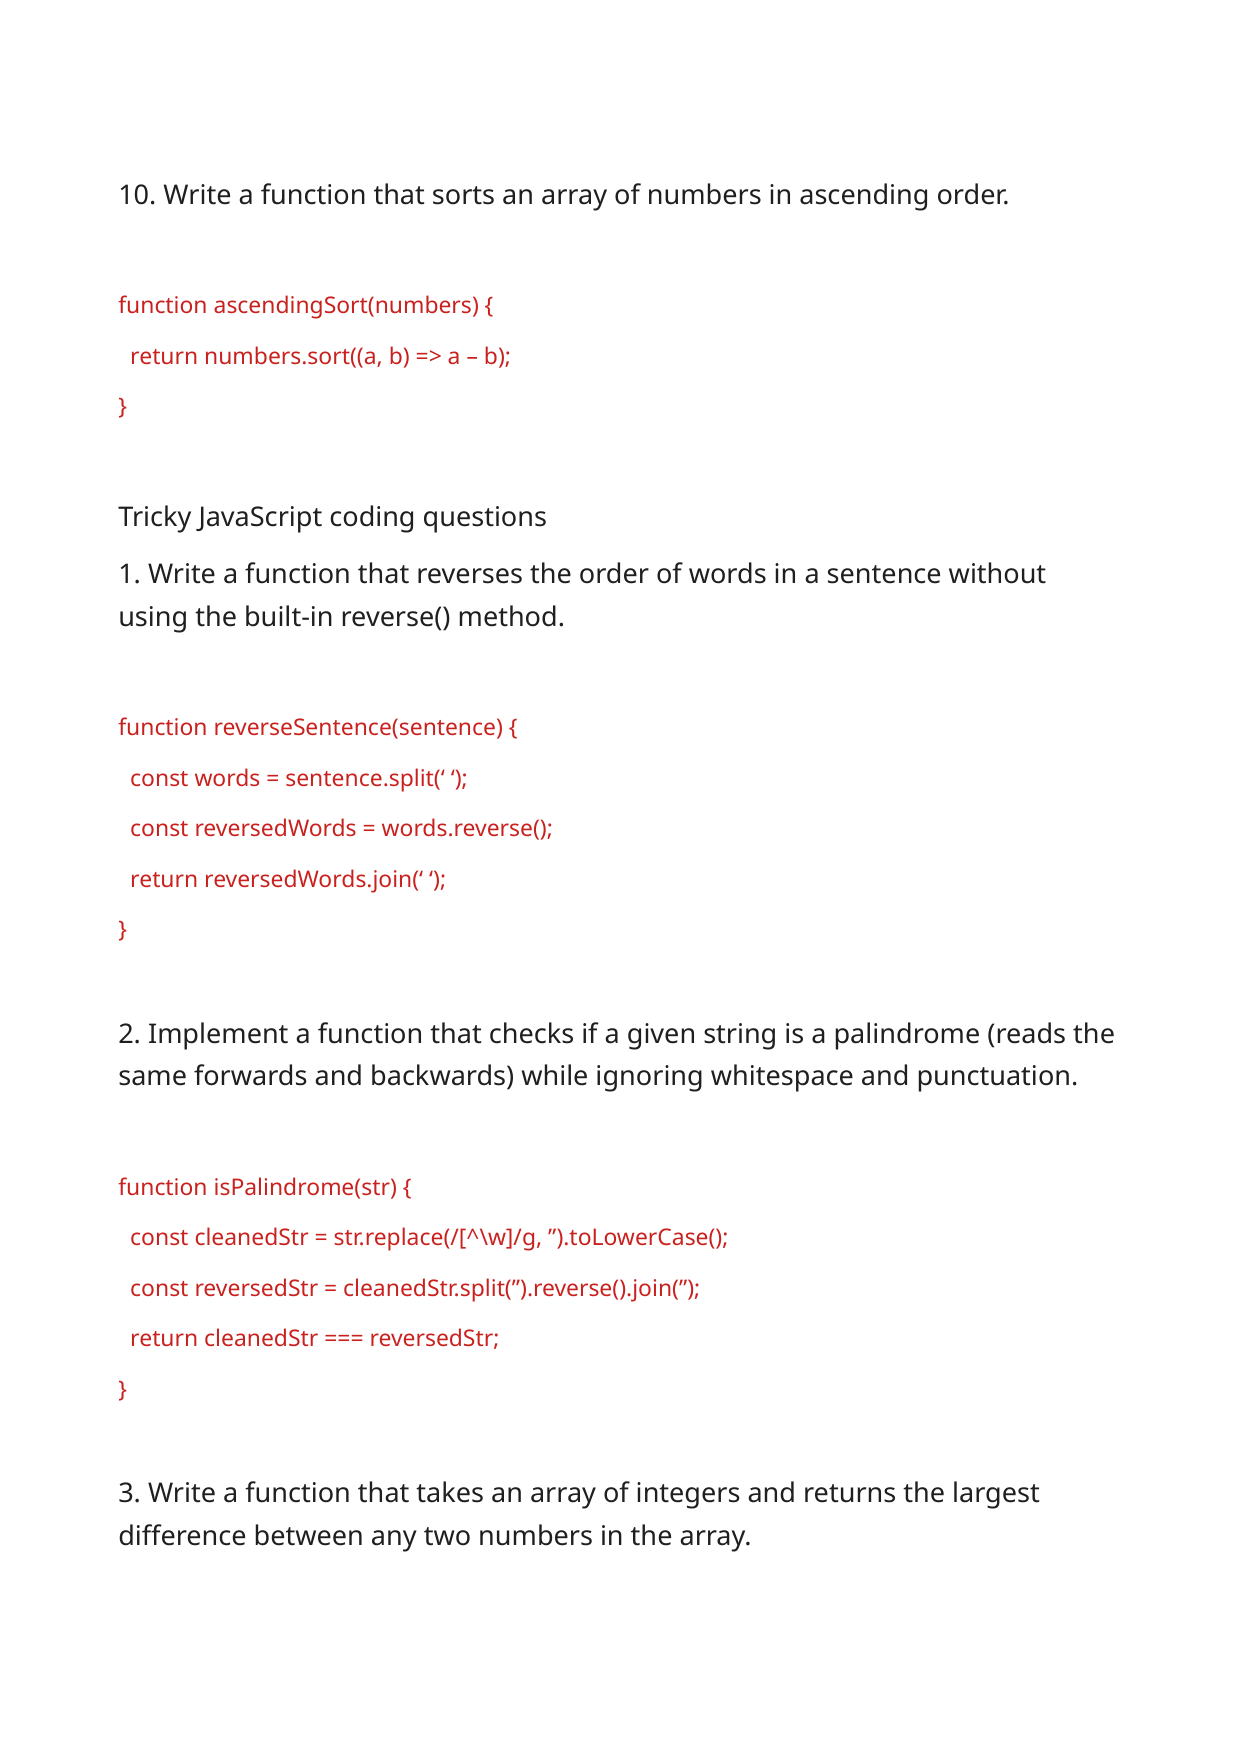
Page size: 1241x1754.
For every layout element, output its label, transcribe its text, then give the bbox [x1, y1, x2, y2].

text } [118, 913, 1122, 944]
text function reverseSentence(sentence) { [118, 711, 1122, 742]
text const reversedStr = cleanedStr.split(”).reverse().join(”); [118, 1271, 1122, 1303]
text Tricky JavaScript coding questions [118, 498, 1122, 534]
text 1. Write a function that reverses the order of words in a sentence without using the built-in reverse() method. [118, 554, 1122, 634]
text function ascendingSort(numbers) { [118, 289, 1122, 320]
text 3. Write a function that takes an array of integers and returns the largest difference between any two numbers in the array. [118, 1473, 1122, 1553]
text } [118, 390, 1122, 421]
text const cleanedStr = str.replace(/[^\w]/g, ”).toLowerCase(); [118, 1221, 1122, 1252]
text const reversedWords = words.reverse(); [118, 812, 1122, 843]
text return reversedWords.join(‘ ‘); [118, 862, 1122, 894]
text return cleanedStr === reversedStr; [118, 1322, 1122, 1353]
text function isPalindrome(str) { [118, 1170, 1122, 1202]
text 10. Write a function that sorts an array of numbers in ascending order. [118, 175, 1122, 212]
text return numbers.sort((a, b) => a – b); [118, 339, 1122, 371]
text } [118, 1372, 1122, 1404]
text 2. Implement a function that checks if a given string is a palindrome (reads the same forwards and backwards) while ignoring whitespace and punctuation. [118, 1014, 1122, 1093]
text const words = sentence.split(‘ ‘); [118, 761, 1122, 793]
